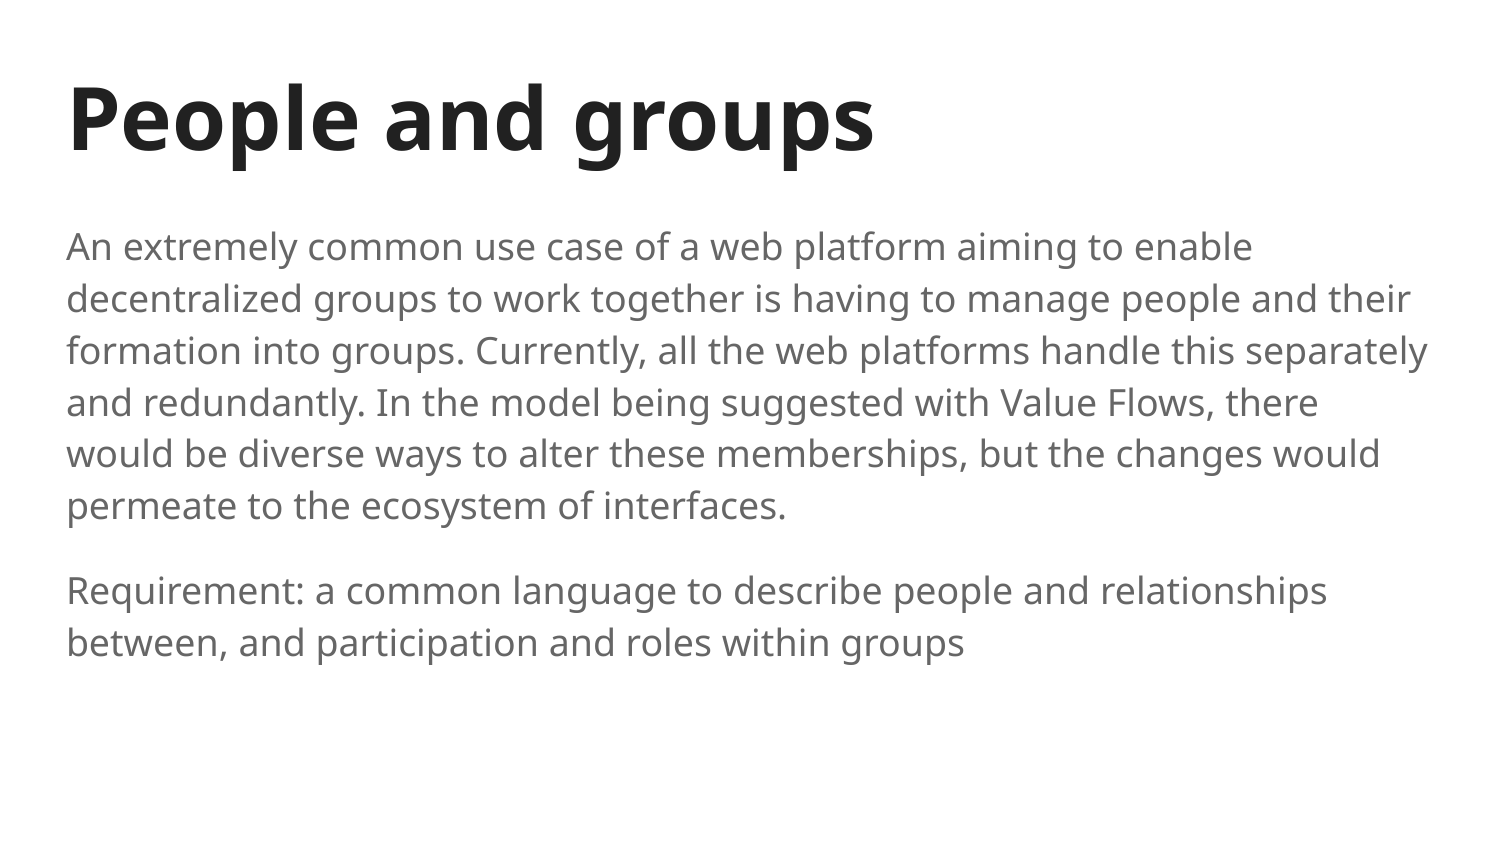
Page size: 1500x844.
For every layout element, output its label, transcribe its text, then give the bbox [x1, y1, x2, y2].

list An extremely common use case of a web platform aiming to enable decentralized groups to work together is having to manage people and their formation into groups. Currently, all the web platforms handle this separately and redundantly. In the model being suggested with Value Flows, there would be diverse ways to alter these memberships, but the changes would permeate to the ecosystem of interfaces. Requirement: a common language to describe people and relationships between, and participation and roles within groups [51, 201, 1449, 750]
title People and groups [51, 48, 1449, 180]
